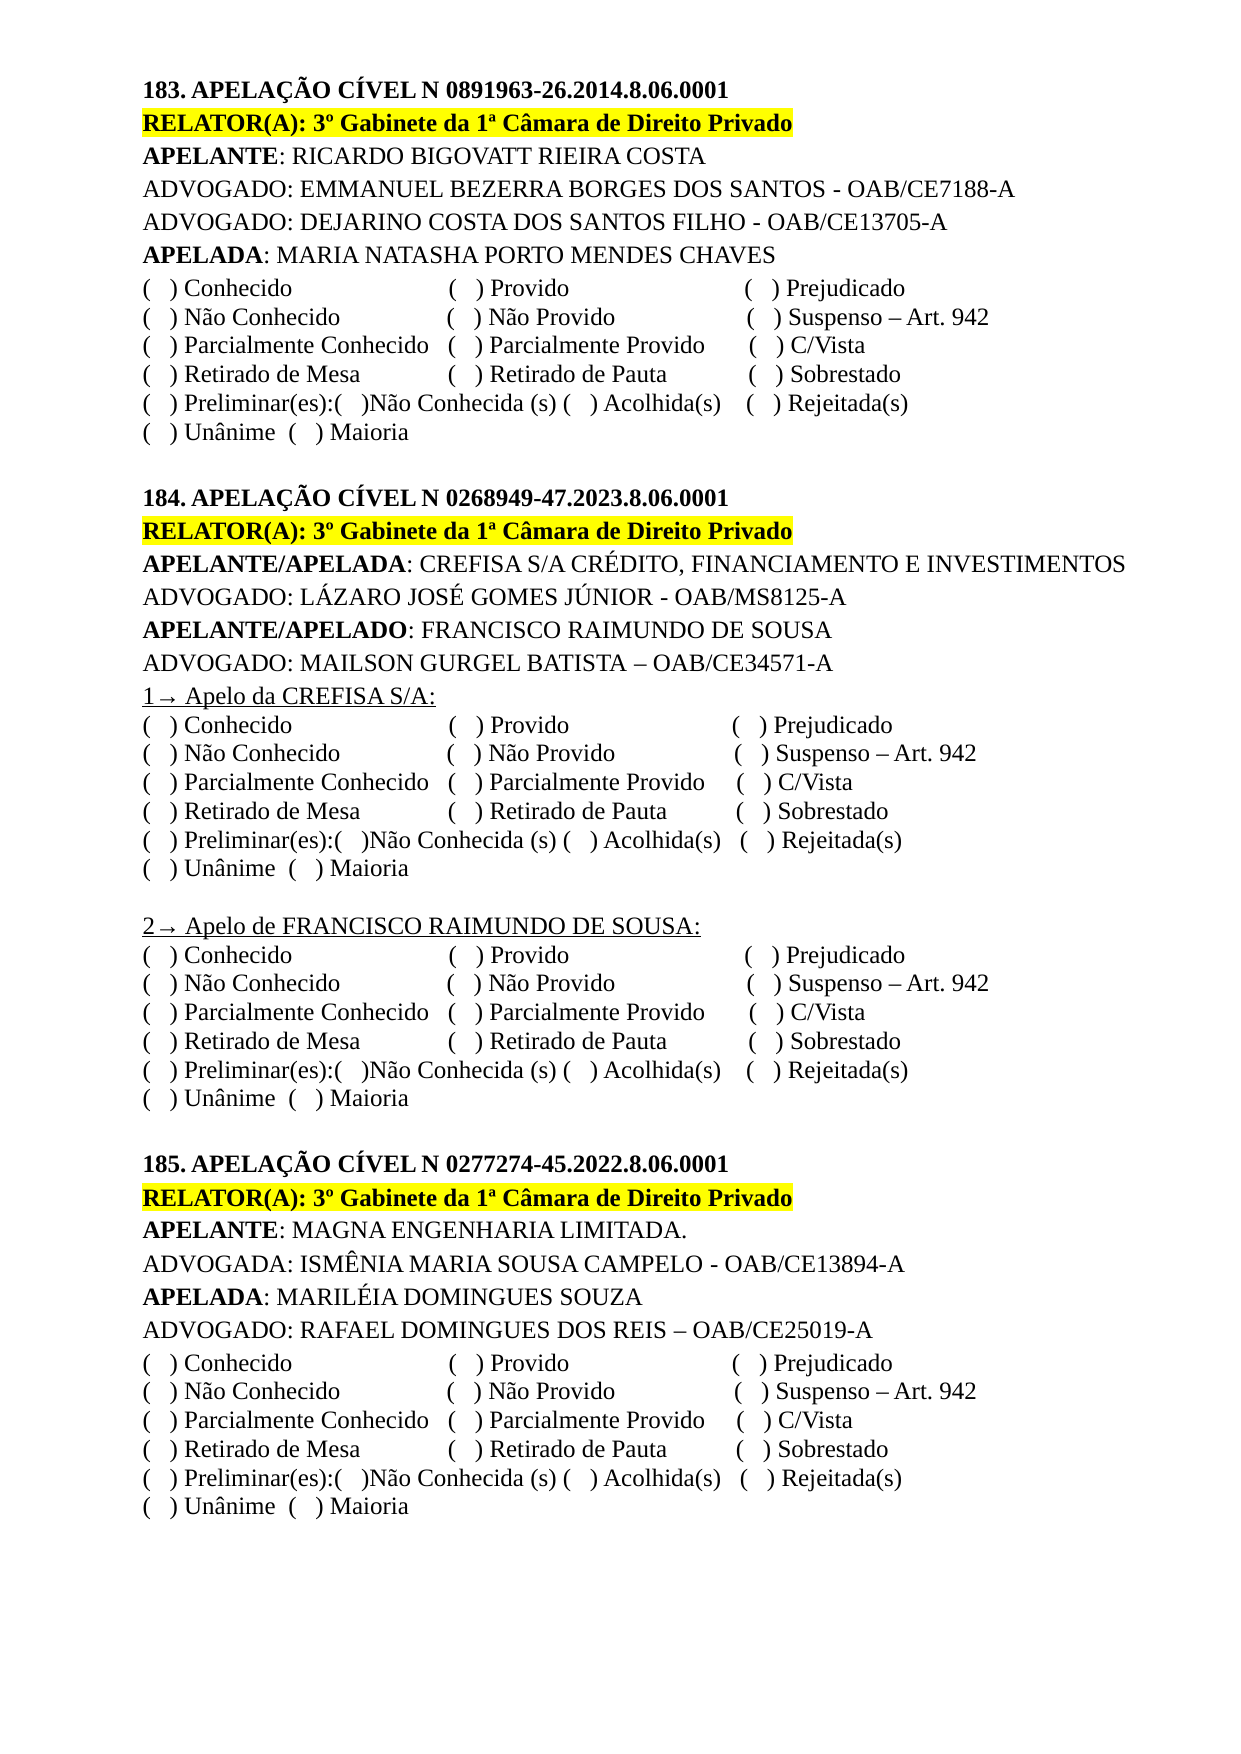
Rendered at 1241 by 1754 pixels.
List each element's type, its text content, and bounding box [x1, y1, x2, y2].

text 2→ Apelo de FRANCISCO RAIMUNDO DE SOUSA: [142, 911, 1141, 940]
text ( ) Retirado de Mesa ( ) Retirado de Pauta ( ) Sobrestado [142, 796, 1158, 825]
text ( ) Preliminar(es):( )Não Conhecida (s) ( ) Acolhida(s) ( ) Rejeitada(s) [142, 825, 1158, 853]
text ( ) Unânime ( ) Maioria [142, 1491, 1188, 1586]
text 183. APELAÇÃO CÍVEL N 0891963-26.2014.8.06.0001 RELATOR(A): 3º Gabinete da 1ª Câmara de Direito Privado APELANTE: RICARDO BIGOVATT RIEIRA COSTA ADVOGADO: EMMANUEL BEZERRA BORGES DOS SANTOS - OAB/CE7188-A ADVOGADO: DEJARINO COSTA DOS SANTOS FILHO - OAB/CE13705-A APELADA: MARIA NATASHA PORTO MENDES CHAVES [142, 75, 1188, 269]
text ( ) Preliminar(es):( )Não Conhecida (s) ( ) Acolhida(s) ( ) Rejeitada(s) [142, 1463, 1158, 1491]
text ( ) Conhecido ( ) Provido ( ) Prejudicado [142, 710, 1141, 738]
text ( ) Conhecido ( ) Provido ( ) Prejudicado [142, 1348, 1141, 1376]
text ( ) Retirado de Mesa ( ) Retirado de Pauta ( ) Sobrestado [142, 1026, 1158, 1055]
text ( ) Unânime ( ) Maioria 184. APELAÇÃO CÍVEL N 0268949-47.2023.8.06.0001 RELATOR(A): 3º Gabinete da 1ª Câmara de Direito Privado APELANTE/APELADA: CREFISA S/A CRÉDITO, FINANCIAMENTO E INVESTIMENTOS ADVOGADO: LÁZARO JOSÉ GOMES JÚNIOR - OAB/MS8125-A APELANTE/APELADO: FRANCISCO RAIMUNDO DE SOUSA ADVOGADO: MAILSON GURGEL BATISTA – OAB/CE34571-A [142, 417, 1188, 677]
text ( ) Retirado de Mesa ( ) Retirado de Pauta ( ) Sobrestado [142, 359, 1158, 388]
text ( ) Unânime ( ) Maioria [142, 1083, 1188, 1145]
text ( ) Não Conhecido ( ) Não Provido ( ) Suspenso – Art. 942 [142, 968, 1158, 997]
text ( ) Preliminar(es):( )Não Conhecida (s) ( ) Acolhida(s) ( ) Rejeitada(s) [142, 388, 1158, 417]
text ( ) Parcialmente Conhecido ( ) Parcialmente Provido ( ) C/Vista [142, 331, 1158, 359]
text ( ) Unânime ( ) Maioria [142, 853, 1158, 882]
text ( ) Parcialmente Conhecido ( ) Parcialmente Provido ( ) C/Vista [142, 767, 1158, 796]
text 1→ Apelo da CREFISA S/A: [142, 681, 1141, 710]
text ( ) Parcialmente Conhecido ( ) Parcialmente Provido ( ) C/Vista [142, 997, 1158, 1026]
text ( ) Conhecido ( ) Provido ( ) Prejudicado [142, 273, 1141, 302]
text ( ) Não Conhecido ( ) Não Provido ( ) Suspenso – Art. 942 [142, 738, 1158, 767]
text ( ) Não Conhecido ( ) Não Provido ( ) Suspenso – Art. 942 [142, 1376, 1158, 1405]
text ( ) Preliminar(es):( )Não Conhecida (s) ( ) Acolhida(s) ( ) Rejeitada(s) [142, 1055, 1158, 1083]
text 185. APELAÇÃO CÍVEL N 0277274-45.2022.8.06.0001 RELATOR(A): 3º Gabinete da 1ª Câmara de Direito Privado APELANTE: MAGNA ENGENHARIA LIMITADA. ADVOGADA: ISMÊNIA MARIA SOUSA CAMPELO - OAB/CE13894-A APELADA: MARILÉIA DOMINGUES SOUZA ADVOGADO: RAFAEL DOMINGUES DOS REIS – OAB/CE25019-A [142, 1149, 1188, 1343]
text ( ) Retirado de Mesa ( ) Retirado de Pauta ( ) Sobrestado [142, 1434, 1158, 1463]
text ( ) Conhecido ( ) Provido ( ) Prejudicado [142, 940, 1141, 968]
text ( ) Parcialmente Conhecido ( ) Parcialmente Provido ( ) C/Vista [142, 1405, 1158, 1434]
text ( ) Não Conhecido ( ) Não Provido ( ) Suspenso – Art. 942 [142, 302, 1158, 331]
